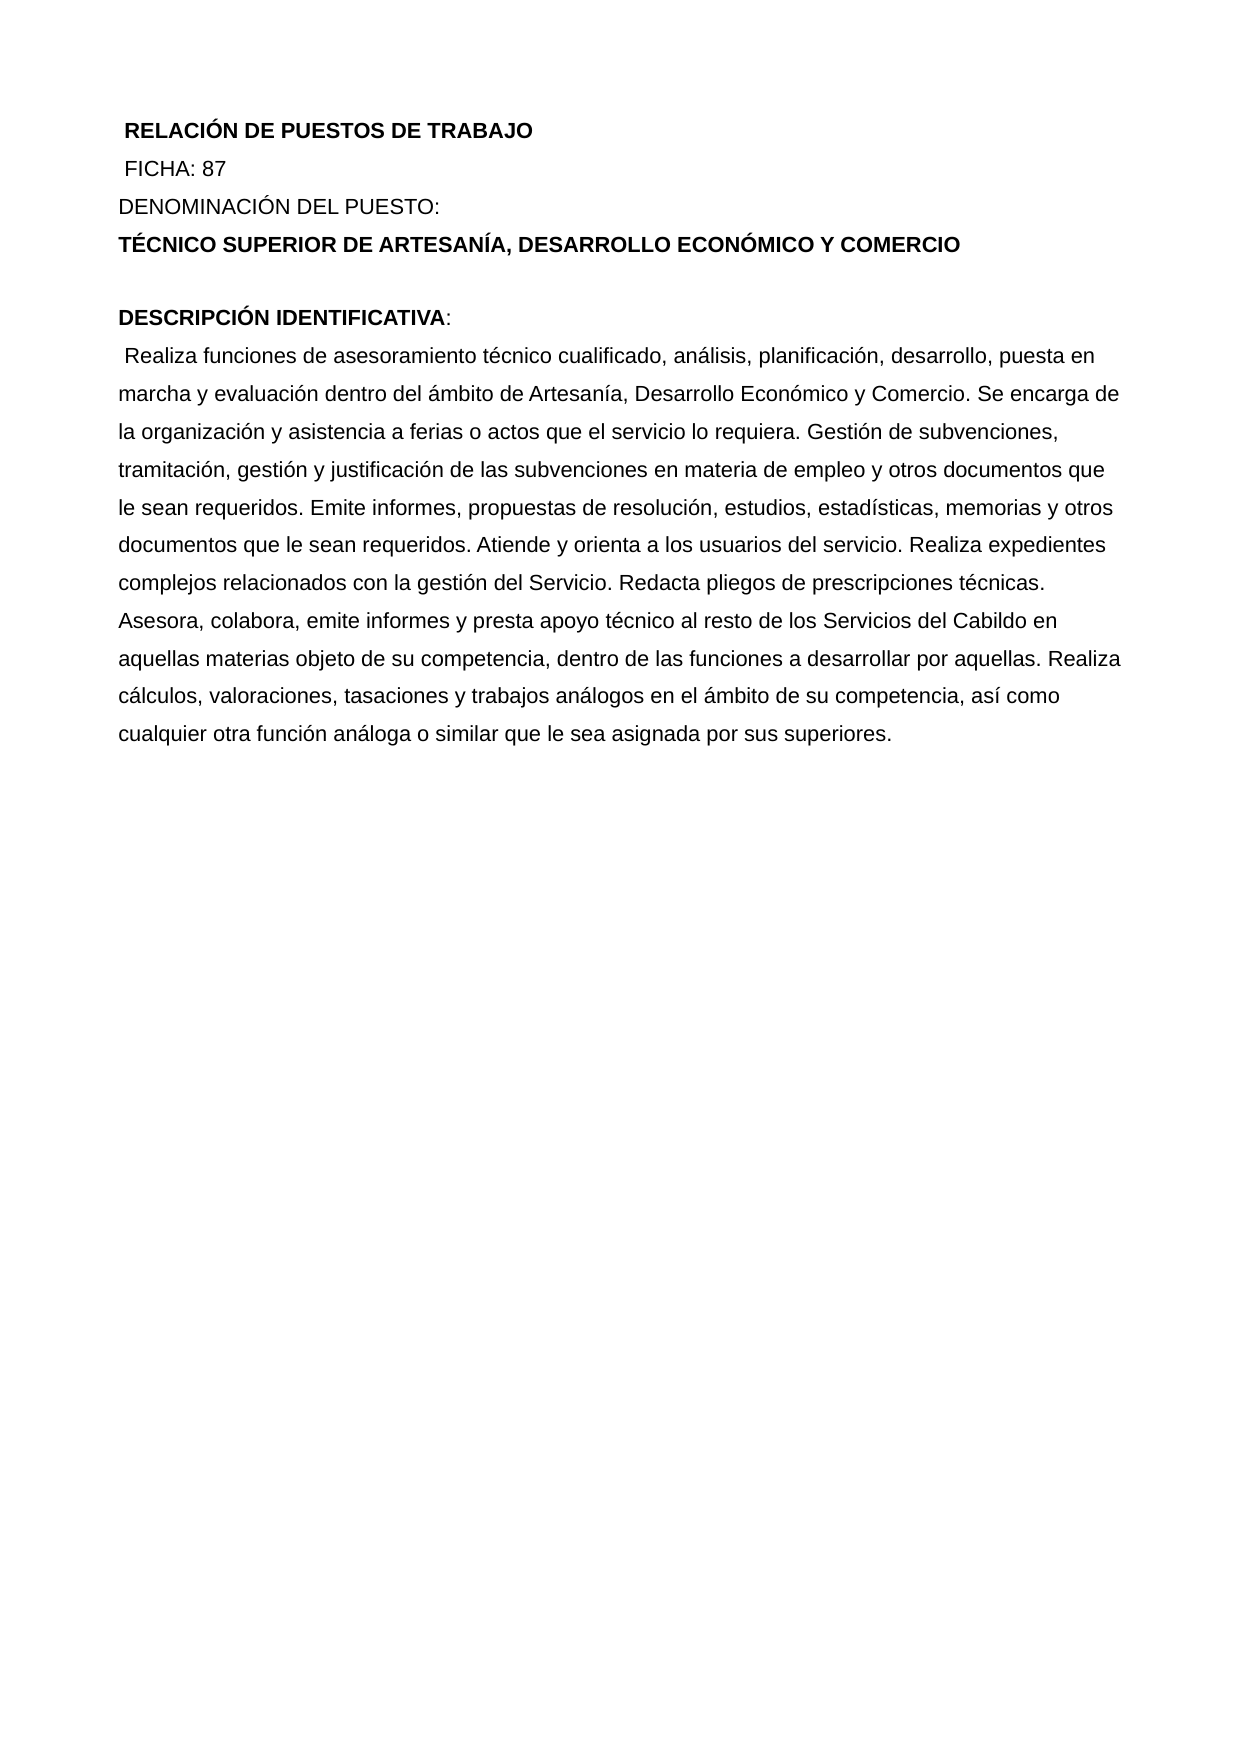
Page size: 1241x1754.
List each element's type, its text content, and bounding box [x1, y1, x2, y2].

text DESCRIPCIÓN IDENTIFICATIVA: [118, 305, 1122, 331]
text FICHA: 87 [118, 156, 1122, 181]
text Realiza funciones de asesoramiento técnico cualificado, análisis, planificación, desarrollo, puesta en marcha y evaluación dentro del ámbito de Artesanía, Desarrollo Económico y Comercio. Se encarga de la organización y asistencia a ferias o actos que el servicio lo requiera. Gestión de subvenciones, tramitación, gestión y justificación de las subvenciones en materia de empleo y otros documentos que le sean requeridos. Emite informes, propuestas de resolución, estudios, estadísticas, memorias y otros documentos que le sean requeridos. Atiende y orienta a los usuarios del servicio. Realiza expedientes complejos relacionados con la gestión del Servicio. Redacta pliegos de prescripciones técnicas. Asesora, colabora, emite informes y presta apoyo técnico al resto de los Servicios del Cabildo en aquellas materias objeto de su competencia, dentro de las funciones a desarrollar por aquellas. Realiza cálculos, valoraciones, tasaciones y trabajos análogos en el ámbito de su competencia, así como cualquier otra función análoga o similar que le sea asignada por sus superiores. [118, 343, 1122, 746]
text TÉCNICO SUPERIOR DE ARTESANÍA, DESARROLLO ECONÓMICO Y COMERCIO [118, 232, 1122, 257]
text RELACIÓN DE PUESTOS DE TRABAJO [118, 118, 1122, 143]
text DENOMINACIÓN DEL PUESTO: [118, 194, 1122, 219]
